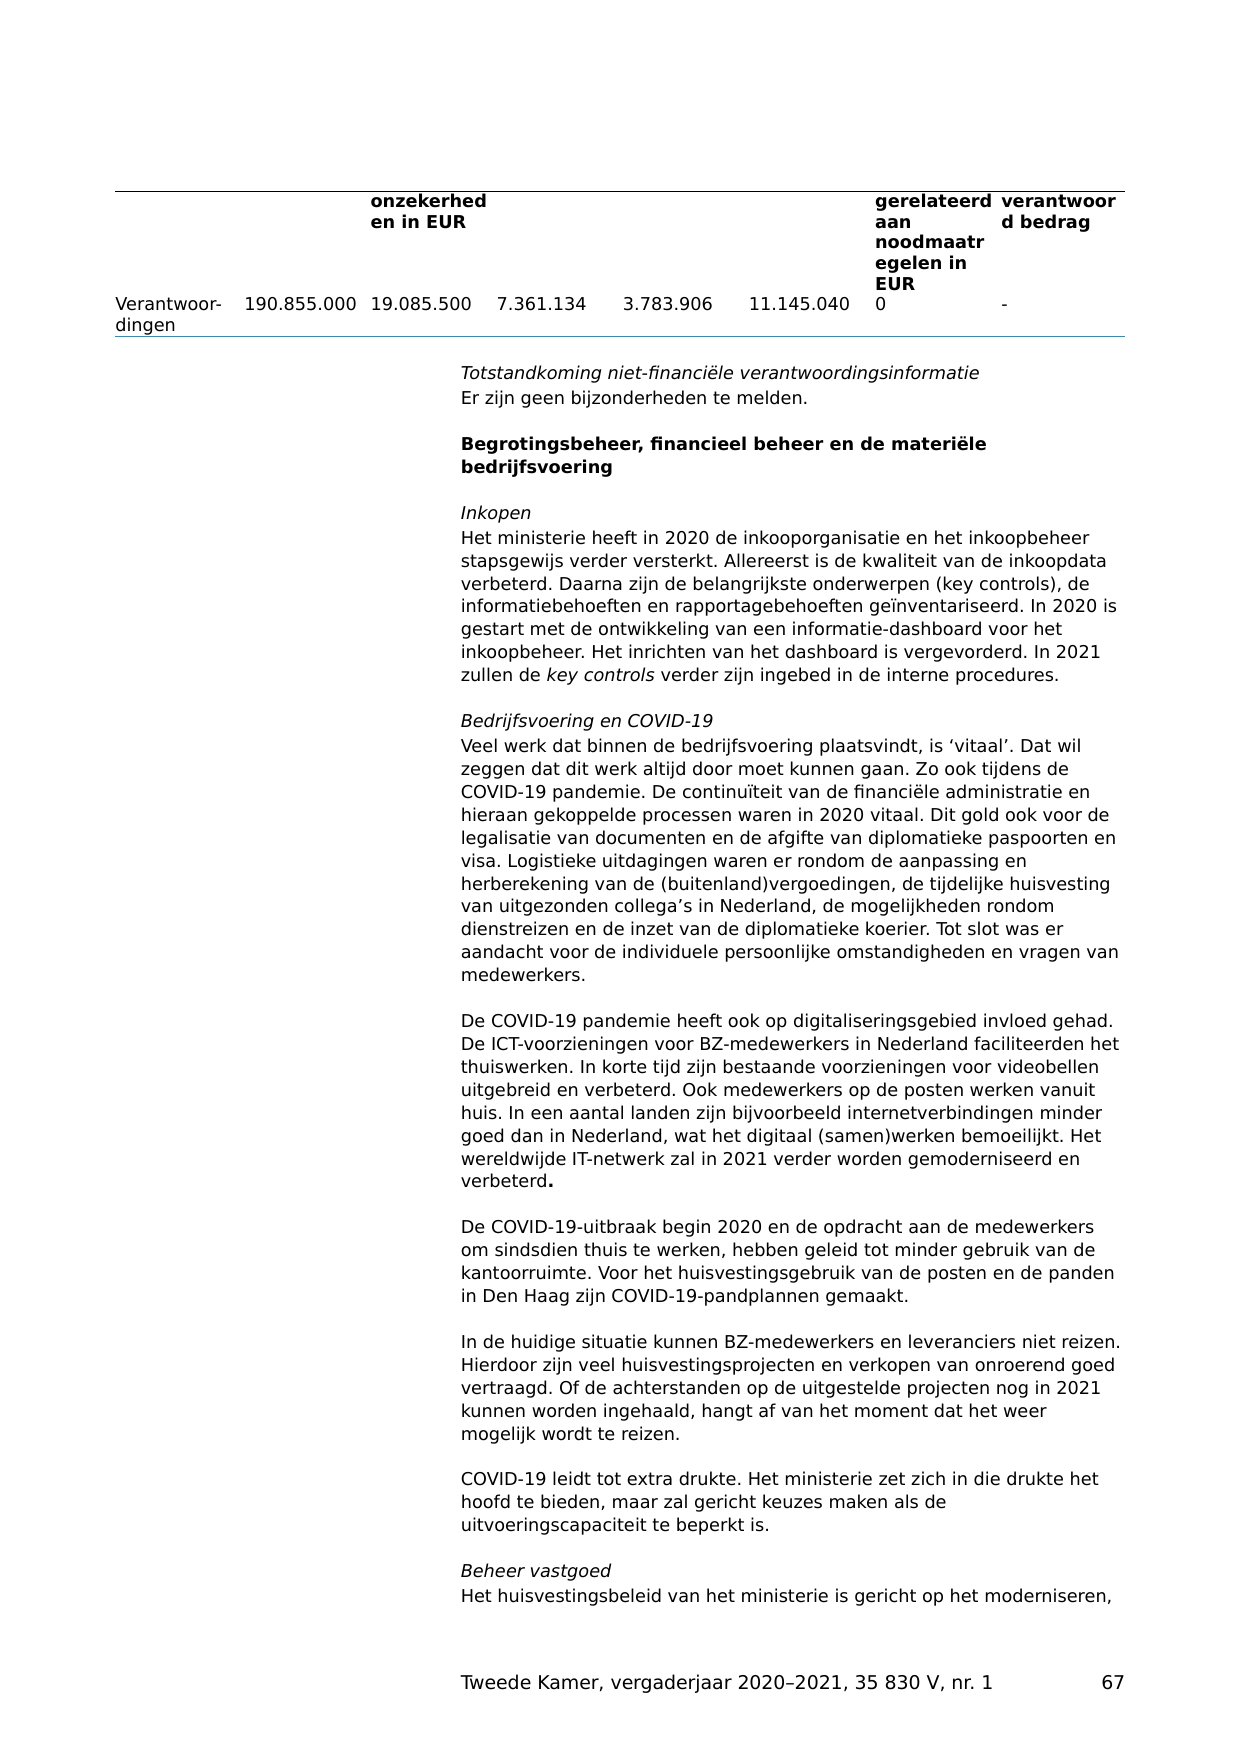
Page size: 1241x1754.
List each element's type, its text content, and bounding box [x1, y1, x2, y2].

text Totstandkoming niet-financiële verantwoordingsinformatie [461, 361, 1125, 384]
text In de huidige situatie kunnen BZ-medewerkers en leveranciers niet reizen. Hierdoor zijn veel huisvestingsprojecten en verkopen van onroerend goed vertraagd. Of de achterstanden op de uitgestelde projecten nog in 2021 kunnen worden ingehaald, hangt af van het moment dat het weer mogelijk wordt te reizen. [461, 1330, 1125, 1444]
table_header onzekerheden in EUR [368, 192, 493, 294]
table_header [241, 192, 367, 294]
table_cell Verantwoor-dingen [115, 294, 241, 336]
text De COVID-19-uitbraak begin 2020 en de opdracht aan de medewerkers om sindsdien thuis te werken, hebben geleid tot minder gebruik van de kantoorruimte. Voor het huisvestingsgebruik van de posten en de panden in Den Haag zijn COVID-19-pandplannen gemaakt. [461, 1215, 1125, 1307]
table_cell 190.855.000 [241, 294, 367, 336]
table_cell 19.085.500 [368, 294, 493, 336]
table_header [494, 192, 620, 294]
table_header verantwoord bedrag [998, 192, 1125, 294]
text Het huisvestingsbeleid van het ministerie is gericht op het moderniseren, [461, 1584, 1125, 1607]
table_header [746, 192, 872, 294]
text De COVID-19 pandemie heeft ook op digitaliseringsgebied invloed gehad. De ICT-voorzieningen voor BZ-medewerkers in Nederland faciliteerden het thuiswerken. In korte tijd zijn bestaande voorzieningen voor videobellen uitgebreid en verbeterd. Ook medewerkers op de posten werken vanuit huis. In een aantal landen zijn bijvoorbeeld internetverbindingen minder goed dan in Nederland, wat het digitaal (samen)werken bemoeilijkt. Het wereldwijde IT-netwerk zal in 2021 verder worden gemoderniseerd en verbeterd. [461, 1009, 1125, 1192]
table_cell 3.783.906 [620, 294, 746, 336]
text Het ministerie heeft in 2020 de inkooporganisatie en het inkoopbeheer stapsgewijs verder versterkt. Allereerst is de kwaliteit van de inkoopdata verbeterd. Daarna zijn de belangrijkste onderwerpen (key controls), de informatiebehoeften en rapportagebehoeften geïnventariseerd. In 2020 is gestart met de ontwikkeling van een informatie-dashboard voor het inkoopbeheer. Het inrichten van het dashboard is vergevorderd. In 2021 zullen de key controls verder zijn ingebed in de interne procedures. [461, 526, 1125, 686]
text Er zijn geen bijzonderheden te melden. [461, 386, 1125, 409]
table_header [620, 192, 746, 294]
table_header [115, 192, 241, 294]
table_header gerelateerd aan noodmaatregelen in EUR [872, 192, 998, 294]
text COVID-19 leidt tot extra drukte. Het ministerie zet zich in die drukte het hoofd te bieden, maar zal gericht keuzes maken als de uitvoeringscapaciteit te beperkt is. [461, 1467, 1125, 1536]
text Veel werk dat binnen de bedrijfsvoering plaatsvindt, is ‘vitaal’. Dat wil zeggen dat dit werk altijd door moet kunnen gaan. Zo ook tijdens de COVID-19 pandemie. De continuïteit van de financiële administratie en hieraan gekoppelde processen waren in 2020 vitaal. Dit gold ook voor de legalisatie van documenten en de afgifte van diplomatieke paspoorten en visa. Logistieke uitdagingen waren er rondom de aanpassing en herberekening van de (buitenland)vergoedingen, de tijdelijke huisvesting van uitgezonden collega’s in Nederland, de mogelijkheden rondom dienstreizen en de inzet van de diplomatieke koerier. Tot slot was er aandacht voor de individuele persoonlijke omstandigheden en vragen van medewerkers. [461, 734, 1125, 986]
text Bedrijfsvoering en COVID-19 [461, 709, 1125, 732]
table_cell 0 [872, 294, 998, 336]
table_cell 7.361.134 [494, 294, 620, 336]
text Beheer vastgoed [461, 1559, 1125, 1582]
table_cell 11.145.040 [746, 294, 872, 336]
text Inkopen [461, 501, 1125, 524]
table_cell - [998, 294, 1125, 336]
text Begrotingsbeheer, financieel beheer en de materiële bedrijfsvoering [461, 432, 1125, 478]
